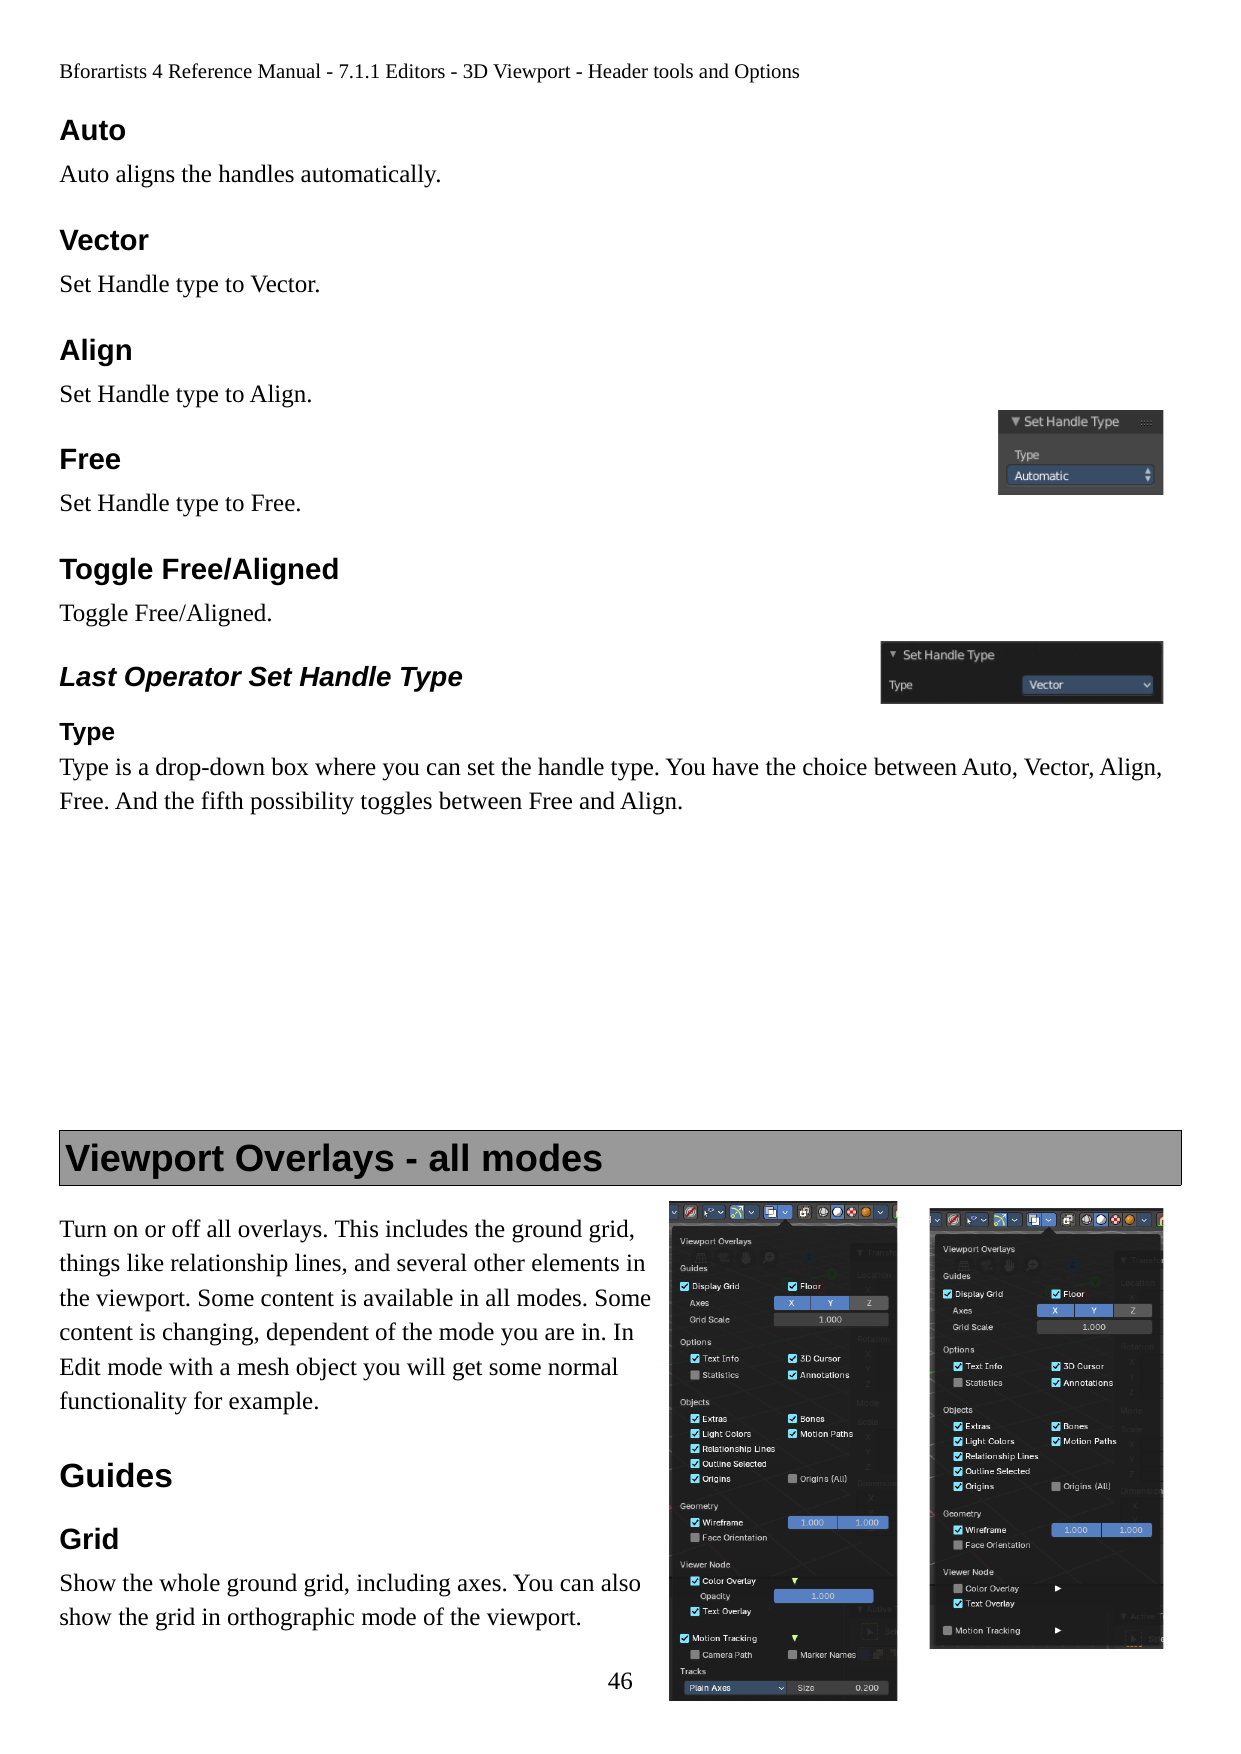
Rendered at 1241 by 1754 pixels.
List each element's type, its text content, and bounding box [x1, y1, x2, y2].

text Auto aligns the handles automatically. [59, 159, 1181, 188]
subtitle [898, 1522, 929, 1555]
picture [880, 641, 1164, 704]
text Type is a drop-down box where you can set the handle type. You have the choice between Auto, Vector, Align, Free. And the fifth possibility toggles between Free and Align. [59, 752, 1181, 815]
subtitle Toggle Free/Aligned [59, 552, 1181, 586]
subtitle Free [59, 442, 998, 476]
subtitle [1164, 442, 1181, 476]
subtitle Vector [59, 222, 1181, 256]
text Set Handle type to Free. [59, 488, 1181, 517]
picture [929, 1208, 1164, 1649]
subtitle Guides [59, 1456, 669, 1494]
subtitle Type [59, 717, 1181, 745]
text Show the whole ground grid, including axes. You can also show the grid in orthographic mode of the viewport. [59, 1568, 669, 1631]
subtitle Align [59, 332, 1181, 366]
text Toggle Free/Aligned. [59, 598, 1181, 627]
text Set Handle type to Vector. [59, 269, 1181, 297]
text Set Handle type to Align. [59, 379, 1181, 407]
table_header Viewport Overlays - all modes [60, 1131, 1181, 1185]
picture [669, 1201, 898, 1701]
subtitle [1164, 1522, 1181, 1555]
subtitle [1164, 1456, 1181, 1494]
text Turn on or off all overlays. This includes the ground grid, things like relationship lines, and several other elements in the viewport. Some content is available in all modes. Some content is changing, dependent of the mode you are in. In Edit mode with a mesh object you will get some normal functionality for example. [59, 1214, 669, 1415]
subtitle [898, 1456, 929, 1494]
picture [998, 410, 1164, 495]
subtitle Grid [59, 1522, 669, 1555]
subtitle Last Operator Set Handle Type [59, 660, 880, 692]
subtitle Auto [59, 113, 1181, 146]
